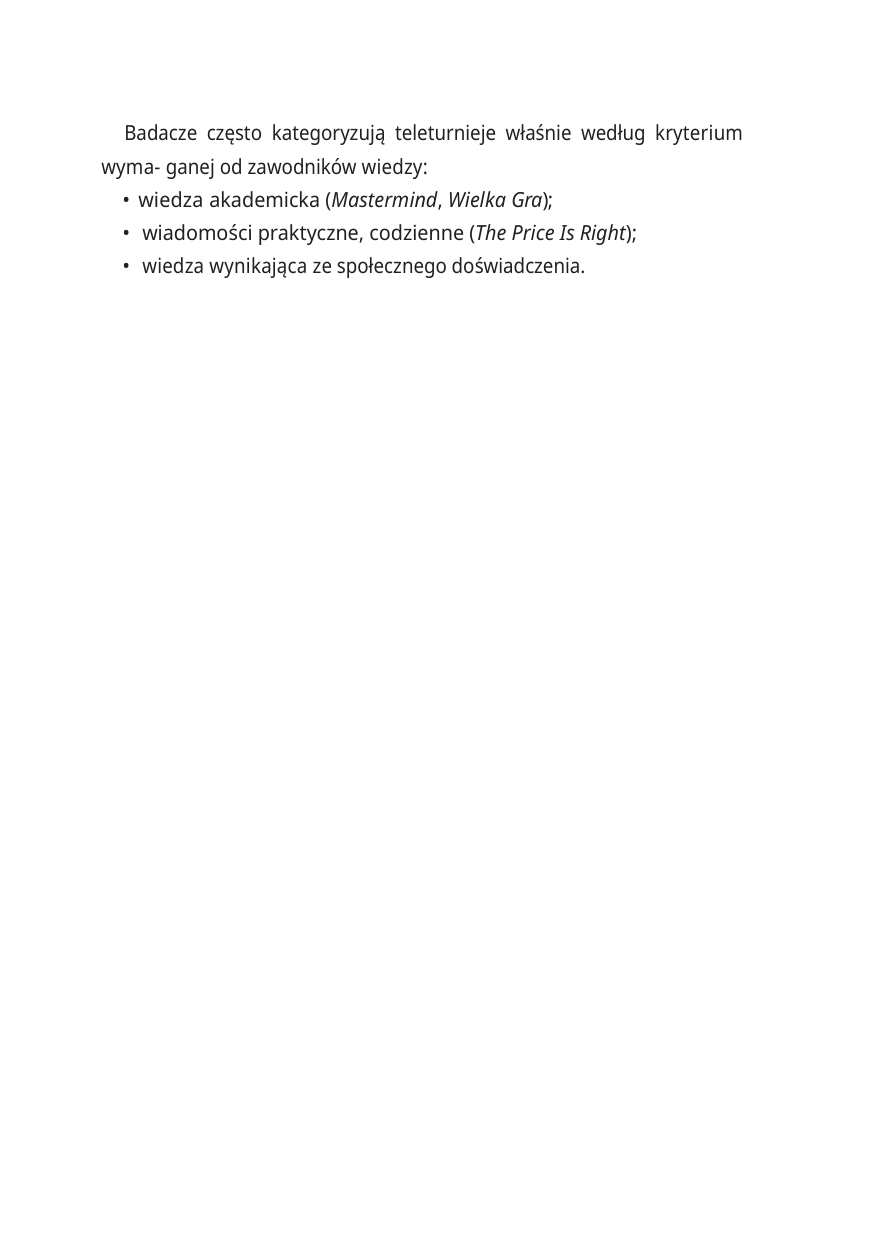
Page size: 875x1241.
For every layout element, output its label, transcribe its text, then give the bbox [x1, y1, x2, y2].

list wiedza wynikająca ze społecznego doświadczenia. [122, 251, 755, 280]
list wiadomości praktyczne, codzienne (The Price Is Right); [122, 218, 755, 246]
text Badacze często kategoryzują teleturnieje właśnie według kryterium wyma- ganej od zawodników wiedzy: [101, 118, 743, 181]
list wiedza akademicka (Mastermind, Wielka Gra); [122, 186, 755, 212]
